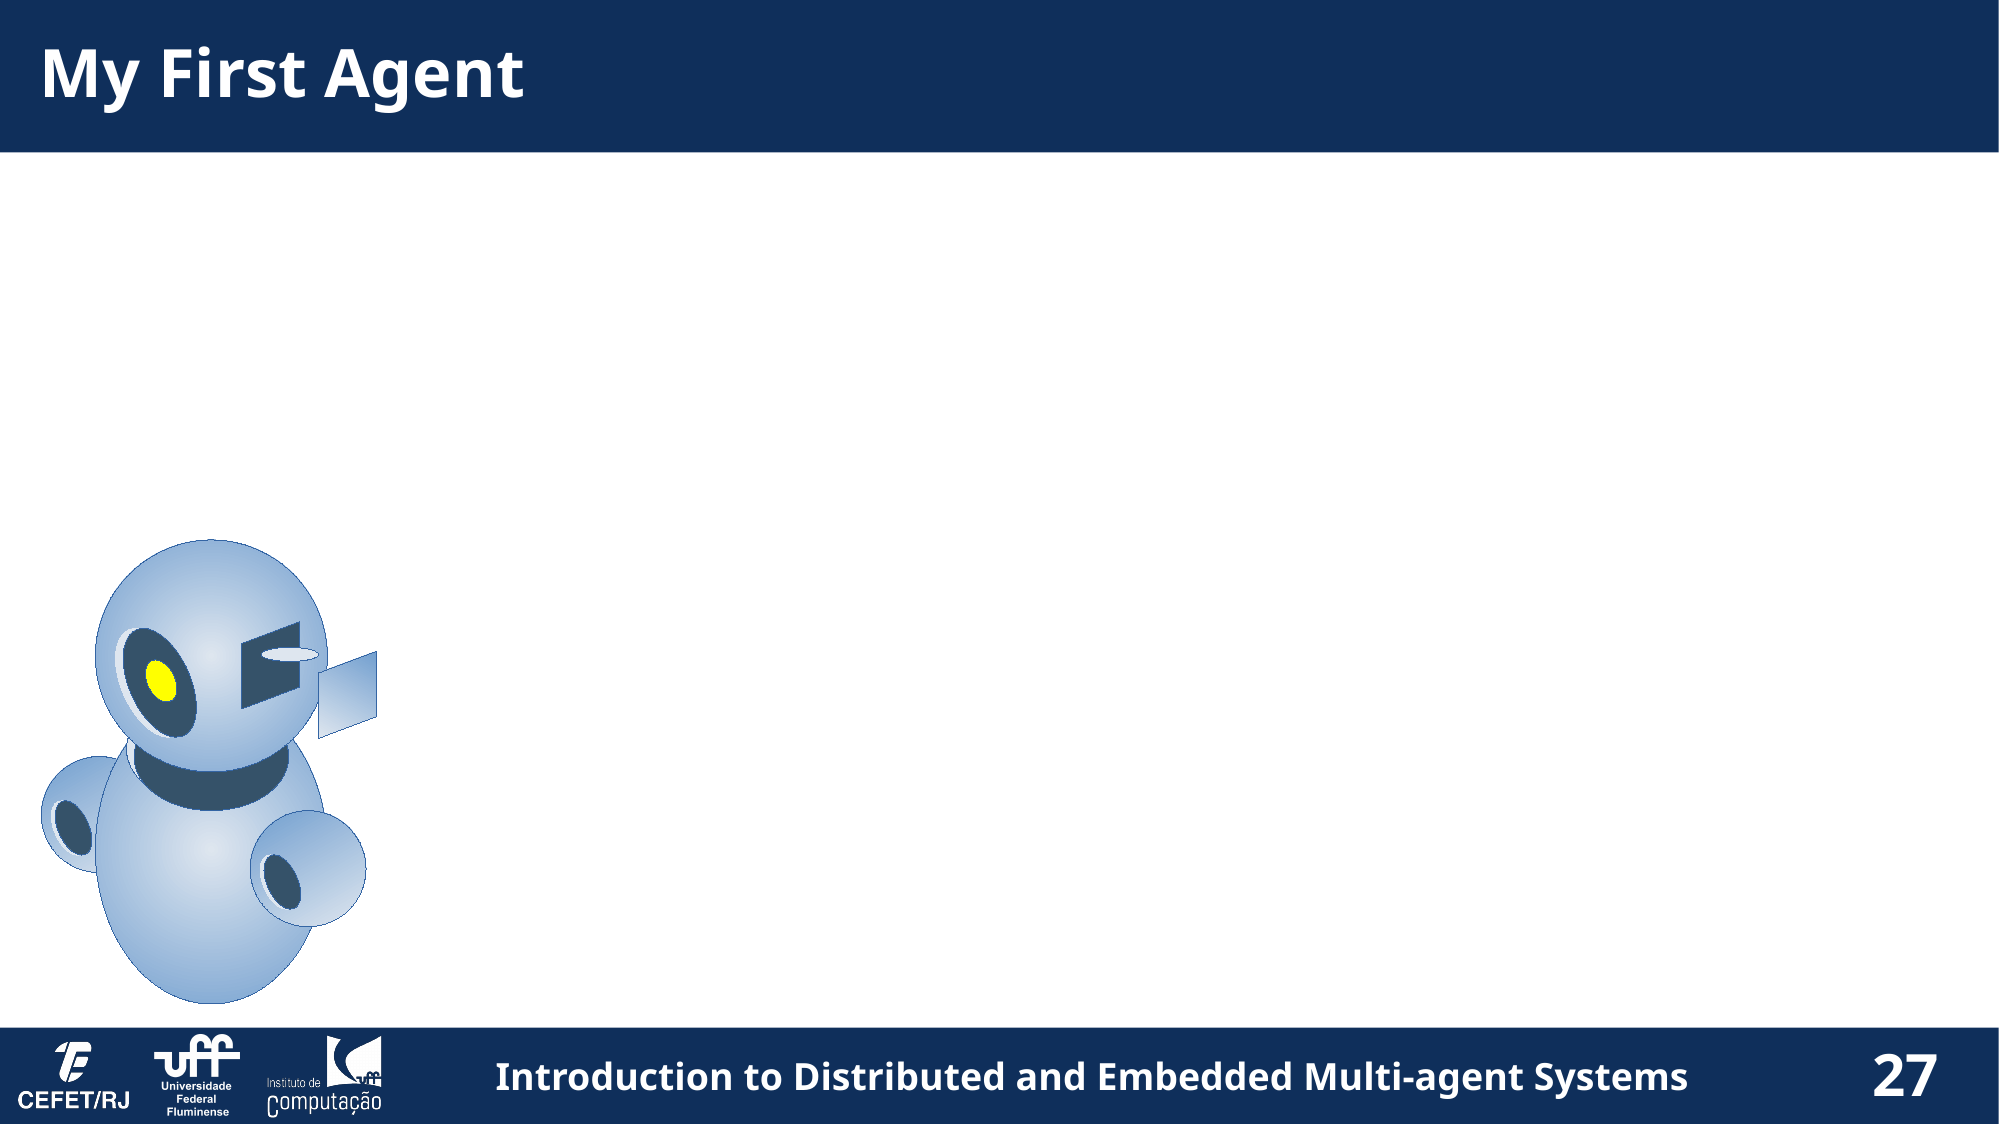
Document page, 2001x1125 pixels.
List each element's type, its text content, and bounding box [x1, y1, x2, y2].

picture [18, 1021, 129, 1125]
picture [153, 1033, 241, 1121]
text_box My First Agent [25, 23, 1999, 119]
picture [265, 1033, 383, 1118]
text_box [41, 539, 377, 1004]
